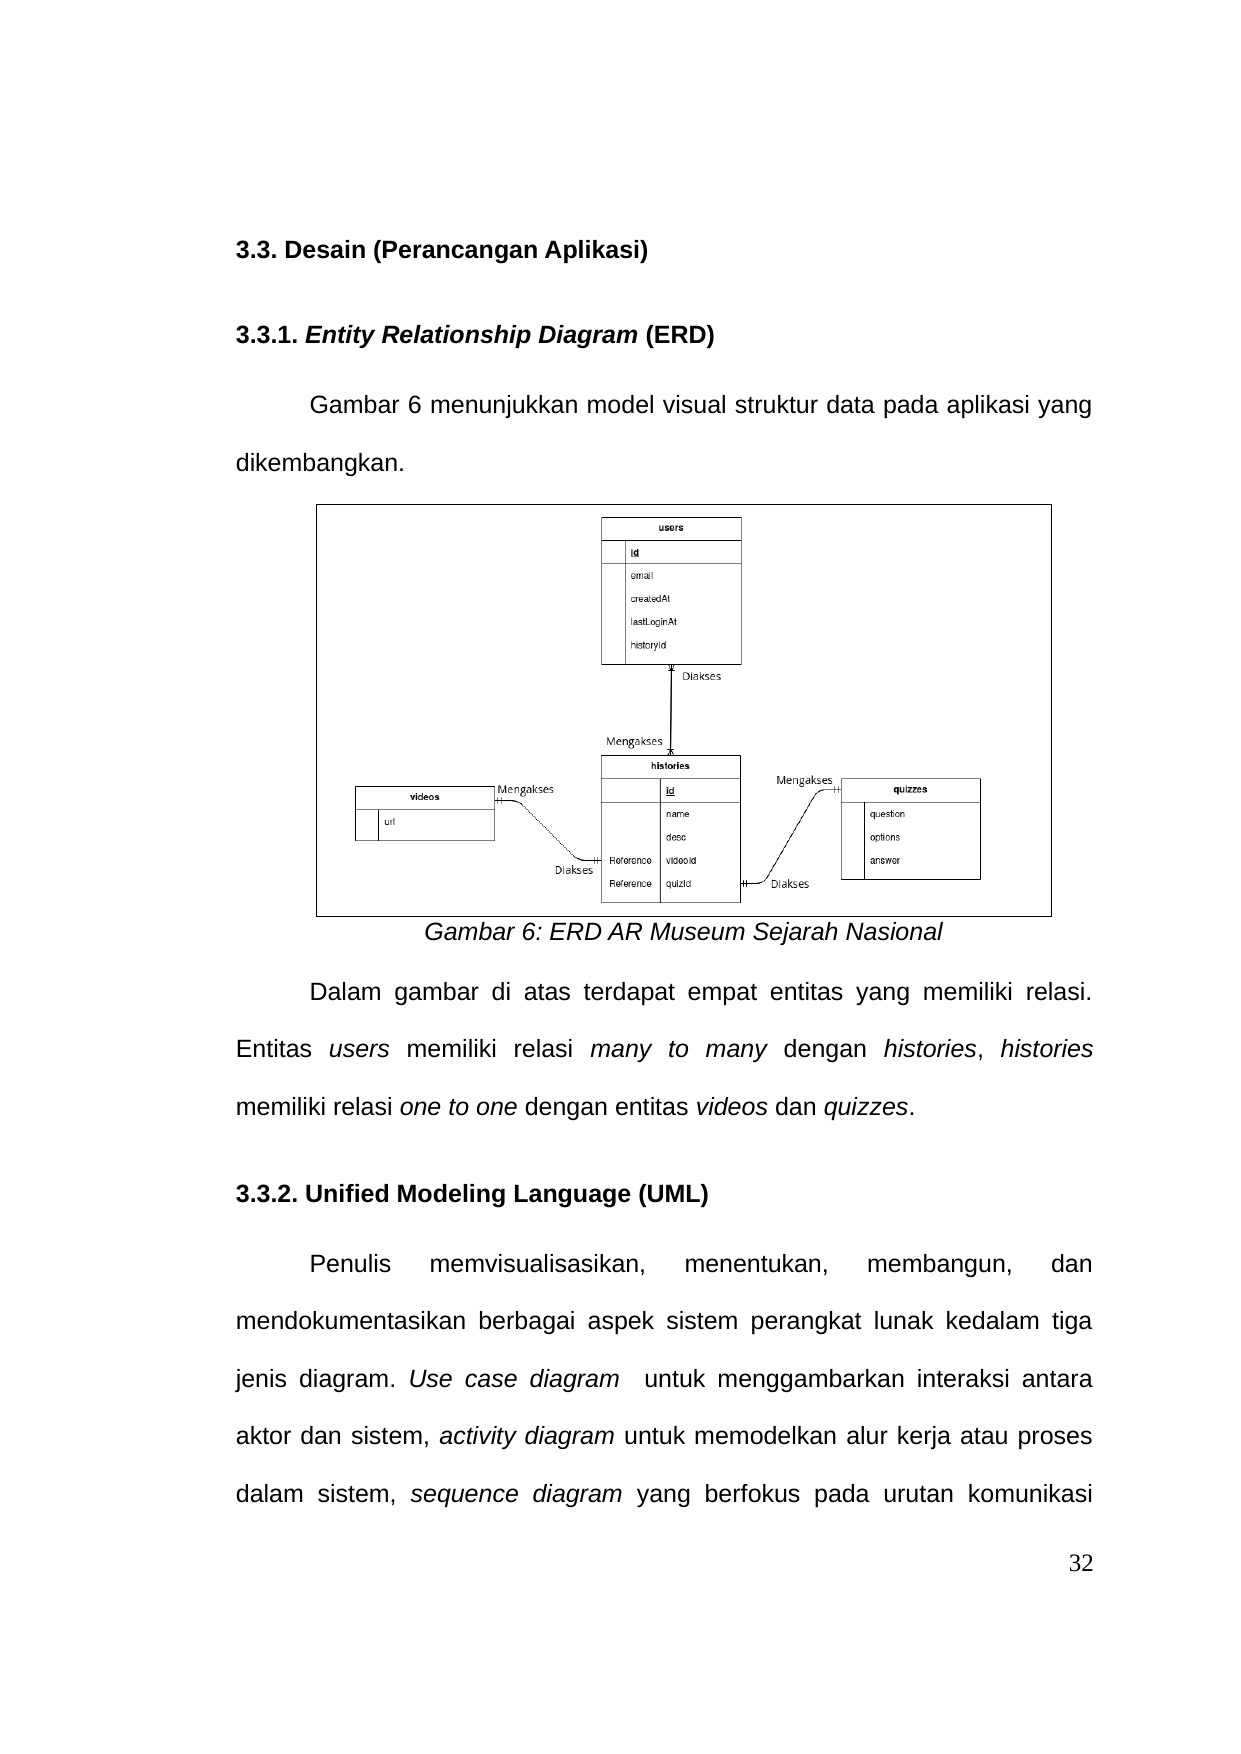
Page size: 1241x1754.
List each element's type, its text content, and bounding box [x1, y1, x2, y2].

text Gambar 6 menunjukkan model visual struktur data pada aplikasi yang dikembangkan. [236, 390, 1093, 476]
text Dalam gambar di atas terdapat empat entitas yang memiliki relasi. Entitas users memiliki relasi many to many dengan histories, histories memiliki relasi one to one dengan entitas videos dan quizzes. [236, 916, 1093, 1121]
subtitle 3.3.2. Unified Modeling Language (UML) [236, 1179, 1093, 1207]
subtitle 3.3. Desain (Perancangan Aplikasi) [236, 236, 1093, 264]
text [313, 488, 1054, 948]
text Penulis memvisualisasikan, menentukan, membangun, dan mendokumentasikan berbagai aspek sistem perangkat lunak kedalam tiga jenis diagram. Use case diagram untuk menggambarkan interaksi antara aktor dan sistem, activity diagram untuk memodelkan alur kerja atau proses dalam sistem, sequence diagram yang berfokus pada urutan komunikasi [236, 1249, 1093, 1507]
subtitle 3.3.1. Entity Relationship Diagram (ERD) [236, 320, 1093, 349]
text Gambar 6: ERD AR Museum Sejarah Nasional [316, 917, 1051, 945]
picture [317, 505, 1051, 916]
